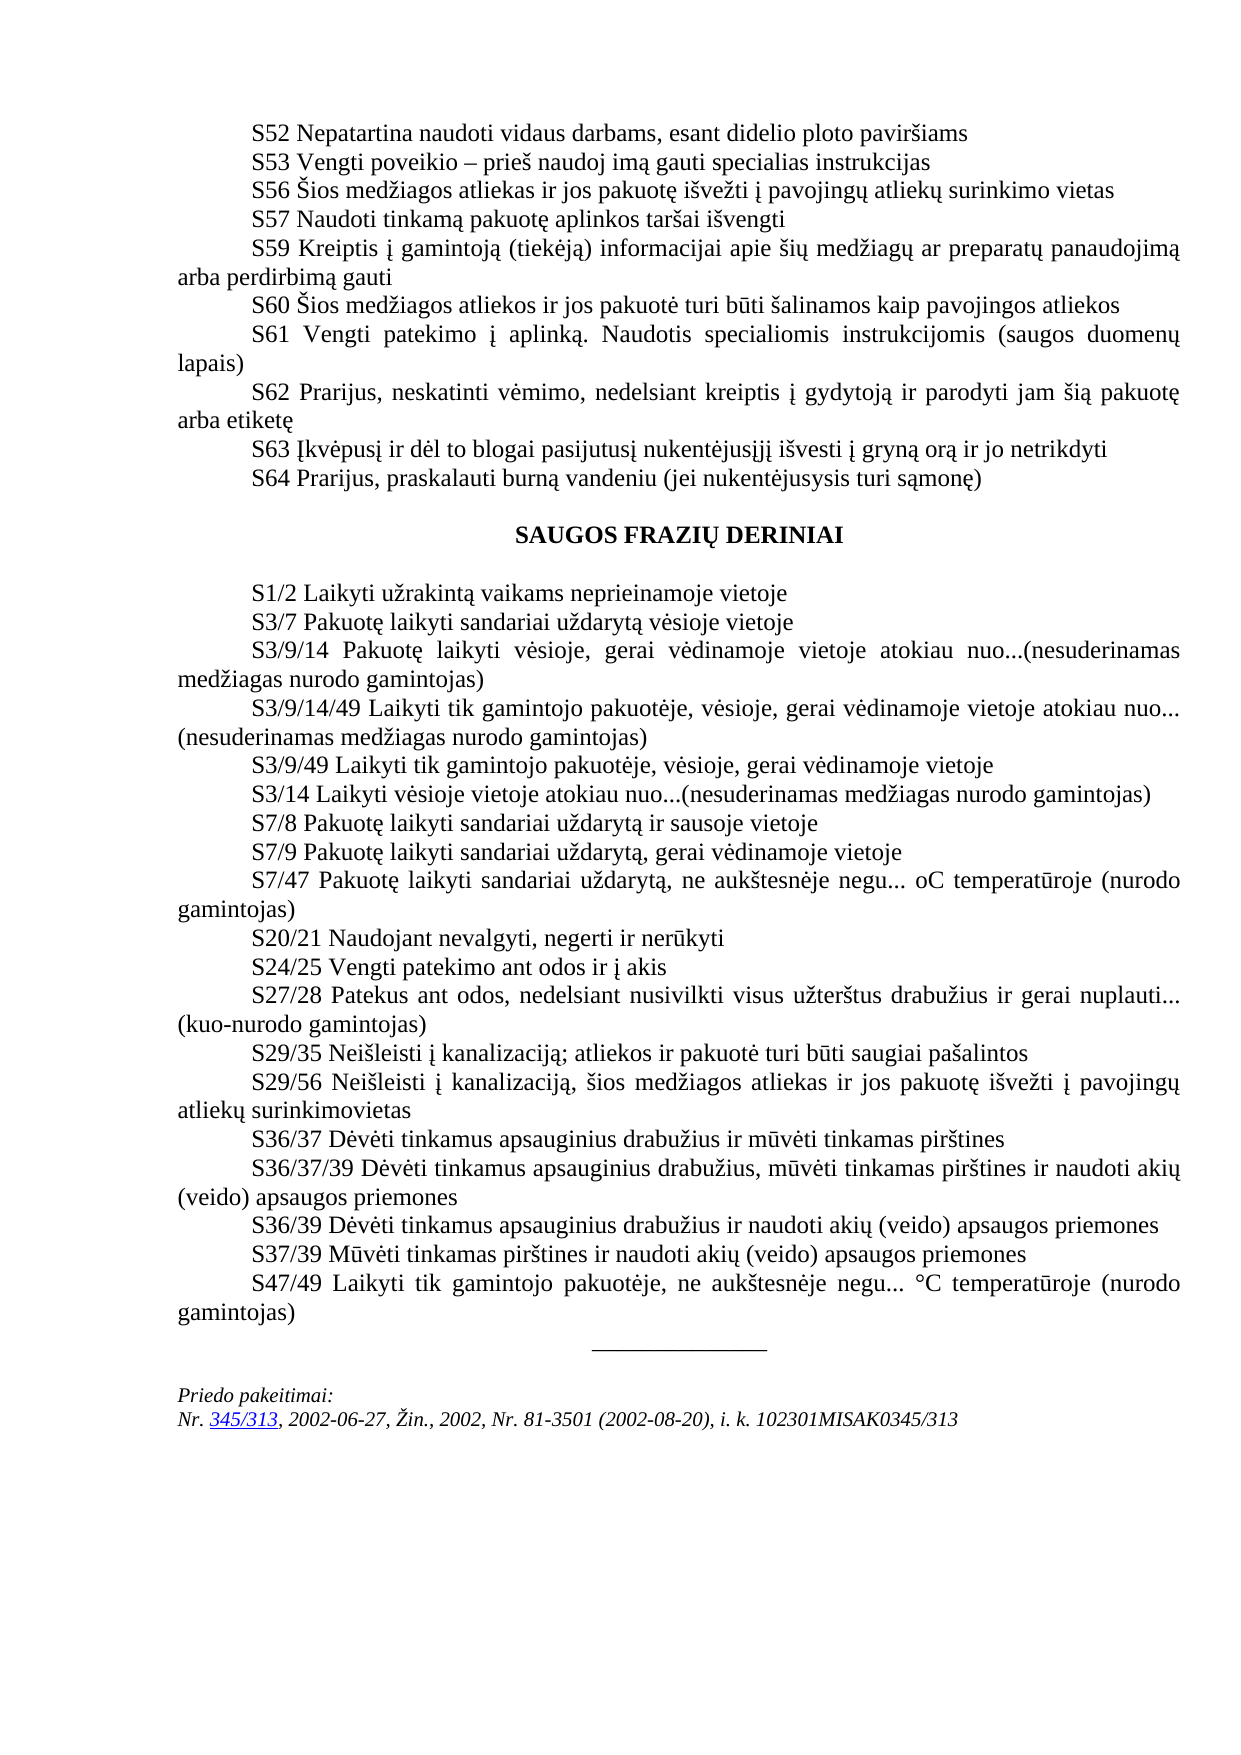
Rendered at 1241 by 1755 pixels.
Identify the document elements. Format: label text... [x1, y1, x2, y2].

text S36/37 Dėvėti tinkamus apsauginius drabužius ir mūvėti tinkamas pirštines [177, 1124, 1181, 1153]
text S3/9/49 Laikyti tik gamintojo pakuotėje, vėsioje, gerai vėdinamoje vietoje [177, 751, 1181, 779]
text S36/39 Dėvėti tinkamus apsauginius drabužius ir naudoti akių (veido) apsaugos priemones [177, 1211, 1181, 1239]
text S1/2 Laikyti užrakintą vaikams neprieinamoje vietoje [177, 578, 1181, 607]
text S3/7 Pakuotę laikyti sandariai uždarytą vėsioje vietoje [177, 607, 1181, 636]
text S36/37/39 Dėvėti tinkamus apsauginius drabužius, mūvėti tinkamas pirštines ir naudoti akių (veido) apsaugos priemones [177, 1153, 1181, 1211]
text S59 Kreiptis į gamintoją (tiekėją) informacijai apie šių medžiagų ar preparatų panaudojimą arba perdirbimą gauti [177, 233, 1181, 291]
text S63 Įkvėpusį ir dėl to blogai pasijutusį nukentėjusįjį išvesti į gryną orą ir jo netrikdyti [177, 434, 1181, 463]
text S52 Nepatartina naudoti vidaus darbams, esant didelio ploto paviršiams [177, 118, 1181, 147]
text S29/35 Neišleisti į kanalizaciją; atliekos ir pakuotė turi būti saugiai pašalintos [177, 1038, 1181, 1067]
text S56 Šios medžiagos atliekas ir jos pakuotę išvežti į pavojingų atliekų surinkimo vietas [177, 176, 1181, 204]
text S57 Naudoti tinkamą pakuotę aplinkos taršai išvengti [177, 204, 1181, 233]
text S3/9/14/49 Laikyti tik gamintojo pakuotėje, vėsioje, gerai vėdinamoje vietoje atokiau nuo...(nesuderinamas medžiagas nurodo gamintojas) [177, 693, 1181, 751]
text S7/8 Pakuotę laikyti sandariai uždarytą ir sausoje vietoje [177, 808, 1181, 837]
text S62 Prarijus, neskatinti vėmimo, nedelsiant kreiptis į gydytoją ir parodyti jam šią pakuotę arba etiketę [177, 377, 1181, 434]
text S29/56 Neišleisti į kanalizaciją, šios medžiagos atliekas ir jos pakuotę išvežti į pavojingų atliekų surinkimovietas [177, 1067, 1181, 1124]
text SAUGOS FRAZIŲ DERINIAI [177, 521, 1181, 549]
text Nr. 345/313, 2002-06-27, Žin., 2002, Nr. 81-3501 (2002-08-20), i. k. 102301MISAK0345/313 [177, 1407, 1181, 1431]
text S7/9 Pakuotę laikyti sandariai uždarytą, gerai vėdinamoje vietoje [177, 837, 1181, 866]
text S37/39 Mūvėti tinkamas pirštines ir naudoti akių (veido) apsaugos priemones [177, 1239, 1181, 1268]
text S60 Šios medžiagos atliekos ir jos pakuotė turi būti šalinamos kaip pavojingos atliekos [177, 291, 1181, 319]
text S47/49 Laikyti tik gamintojo pakuotėje, ne aukštesnėje negu... °C temperatūroje (nurodo gamintojas) [177, 1268, 1181, 1326]
text ______________ [177, 1326, 1181, 1354]
text S20/21 Naudojant nevalgyti, negerti ir nerūkyti [177, 923, 1181, 952]
text S27/28 Patekus ant odos, nedelsiant nusivilkti visus užterštus drabužius ir gerai nuplauti...(kuo-nurodo gamintojas) [177, 981, 1181, 1038]
text S53 Vengti poveikio – prieš naudoj imą gauti specialias instrukcijas [177, 147, 1181, 176]
text S64 Prarijus, praskalauti burną vandeniu (jei nukentėjusysis turi sąmonę) [177, 463, 1181, 492]
text S24/25 Vengti patekimo ant odos ir į akis [177, 952, 1181, 981]
text S7/47 Pakuotę laikyti sandariai uždarytą, ne aukštesnėje negu... oC temperatūroje (nurodo gamintojas) [177, 866, 1181, 923]
text S61 Vengti patekimo į aplinką. Naudotis specialiomis instrukcijomis (saugos duomenų lapais) [177, 319, 1181, 377]
text S3/9/14 Pakuotę laikyti vėsioje, gerai vėdinamoje vietoje atokiau nuo...(nesuderinamas medžiagas nurodo gamintojas) [177, 636, 1181, 693]
text Priedo pakeitimai: [177, 1383, 1181, 1407]
text S3/14 Laikyti vėsioje vietoje atokiau nuo...(nesuderinamas medžiagas nurodo gamintojas) [177, 779, 1181, 808]
